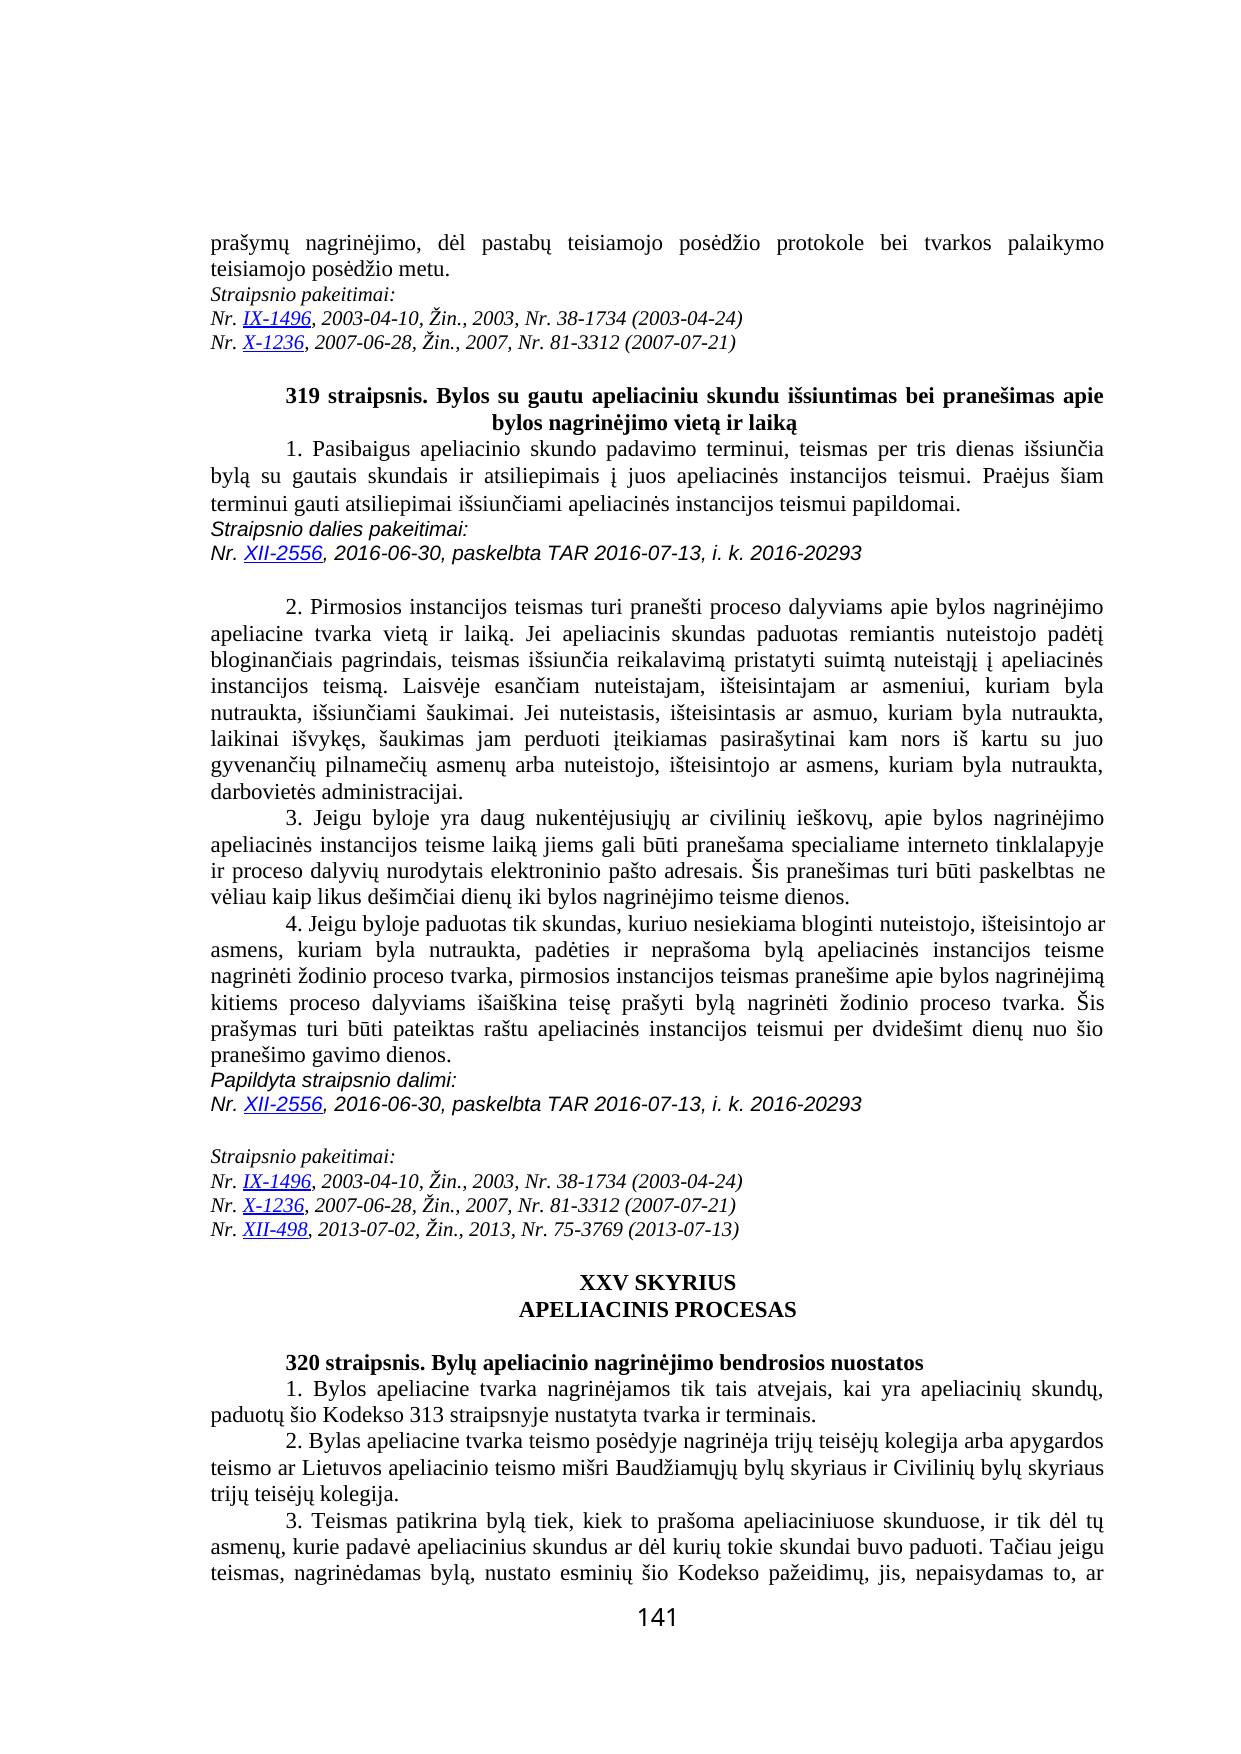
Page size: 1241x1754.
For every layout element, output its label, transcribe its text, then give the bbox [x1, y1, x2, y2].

text Nr. X-1236, 2007-06-28, Žin., 2007, Nr. 81-3312 (2007-07-21) [210, 1193, 1105, 1217]
text Nr. IX-1496, 2003-04-10, Žin., 2003, Nr. 38-1734 (2003-04-24) [210, 1168, 1105, 1193]
text Papildyta straipsnio dalimi: [210, 1068, 1105, 1092]
text Straipsnio pakeitimai: [210, 282, 1105, 306]
text Straipsnio pakeitimai: [210, 1144, 1105, 1168]
text Nr. XII-2556, 2016-06-30, paskelbta TAR 2016-07-13, i. k. 2016-20293 [210, 1092, 1105, 1116]
text 1. Pasibaigus apeliacinio skundo padavimo terminui, teismas per tris dienas išsiunčia bylą su gautais skundais ir atsiliepimais į juos apeliacinės instancijos teismui. Praėjus šiam terminui gauti atsiliepimai išsiunčiami apeliacinės instancijos teismui papildomai. [210, 435, 1105, 517]
text prašymų nagrinėjimo, dėl pastabų teisiamojo posėdžio protokole bei tvarkos palaikymo teisiamojo posėdžio metu. [210, 229, 1105, 282]
subtitle XXV skyrius [210, 1269, 1105, 1296]
text Straipsnio dalies pakeitimai: [210, 517, 1105, 541]
text 3. Jeigu byloje yra daug nukentėjusiųjų ar civilinių ieškovų, apie bylos nagrinėjimo apeliacinės instancijos teisme laiką jiems gali būti pranešama specialiame interneto tinklalapyje ir proceso dalyvių nurodytais elektroninio pašto adresais. Šis pranešimas turi būti paskelbtas ne vėliau kaip likus dešimčiai dienų iki bylos nagrinėjimo teisme dienos. [210, 804, 1105, 910]
text Nr. XII-498, 2013-07-02, Žin., 2013, Nr. 75-3769 (2013-07-13) [210, 1217, 1105, 1241]
text 2. Bylas apeliacine tvarka teismo posėdyje nagrinėja trijų teisėjų kolegija arba apygardos teismo ar Lietuvos apeliacinio teismo mišri Baudžiamųjų bylų skyriaus ir Civilinių bylų skyriaus trijų teisėjų kolegija. [210, 1428, 1105, 1507]
text Nr. XII-2556, 2016-06-30, paskelbta TAR 2016-07-13, i. k. 2016-20293 [210, 541, 1105, 565]
text 1. Bylos apeliacine tvarka nagrinėjamos tik tais atvejais, kai yra apeliacinių skundų, paduotų šio Kodekso 313 straipsnyje nustatyta tvarka ir terminais. [210, 1375, 1105, 1428]
text Nr. X-1236, 2007-06-28, Žin., 2007, Nr. 81-3312 (2007-07-21) [210, 330, 1105, 354]
text 2. Pirmosios instancijos teismas turi pranešti proceso dalyviams apie bylos nagrinėjimo apeliacine tvarka vietą ir laiką. Jei apeliacinis skundas paduotas remiantis nuteistojo padėtį bloginančiais pagrindais, teismas išsiunčia reikalavimą pristatyti suimtą nuteistąjį į apeliacinės instancijos teismą. Laisvėje esančiam nuteistajam, išteisintajam ar asmeniui, kuriam byla nutraukta, išsiunčiami šaukimai. Jei nuteistasis, išteisintasis ar asmuo, kuriam byla nutraukta, laikinai išvykęs, šaukimas jam perduoti įteikiamas pasirašytinai kam nors iš kartu su juo gyvenančių pilnamečių asmenų arba nuteistojo, išteisintojo ar asmens, kuriam byla nutraukta, darbovietės administracijai. [210, 593, 1105, 804]
text Apeliacinis procesas [210, 1296, 1105, 1322]
text Nr. IX-1496, 2003-04-10, Žin., 2003, Nr. 38-1734 (2003-04-24) [210, 306, 1105, 330]
text 3. Teismas patikrina bylą tiek, kiek to prašoma apeliaciniuose skunduose, ir tik dėl tų asmenų, kurie padavė apeliacinius skundus ar dėl kurių tokie skundai buvo paduoti. Tačiau jeigu teismas, nagrinėdamas bylą, nustato esminių šio Kodekso pažeidimų, jis, nepaisydamas to, ar [210, 1507, 1105, 1586]
text 320 straipsnis. Bylų apeliacinio nagrinėjimo bendrosios nuostatos [210, 1348, 1105, 1375]
text 4. Jeigu byloje paduotas tik skundas, kuriuo nesiekiama bloginti nuteistojo, išteisintojo ar asmens, kuriam byla nutraukta, padėties ir neprašoma bylą apeliacinės instancijos teisme nagrinėti žodinio proceso tvarka, pirmosios instancijos teismas pranešime apie bylos nagrinėjimą kitiems proceso dalyviams išaiškina teisę prašyti bylą nagrinėti žodinio proceso tvarka. Šis prašymas turi būti pateiktas raštu apeliacinės instancijos teismui per dvidešimt dienų nuo šio pranešimo gavimo dienos. [210, 910, 1105, 1068]
text 319 straipsnis. Bylos su gautu apeliaciniu skundu išsiuntimas bei pranešimas apie bylos nagrinėjimo vietą ir laiką [285, 383, 1105, 435]
